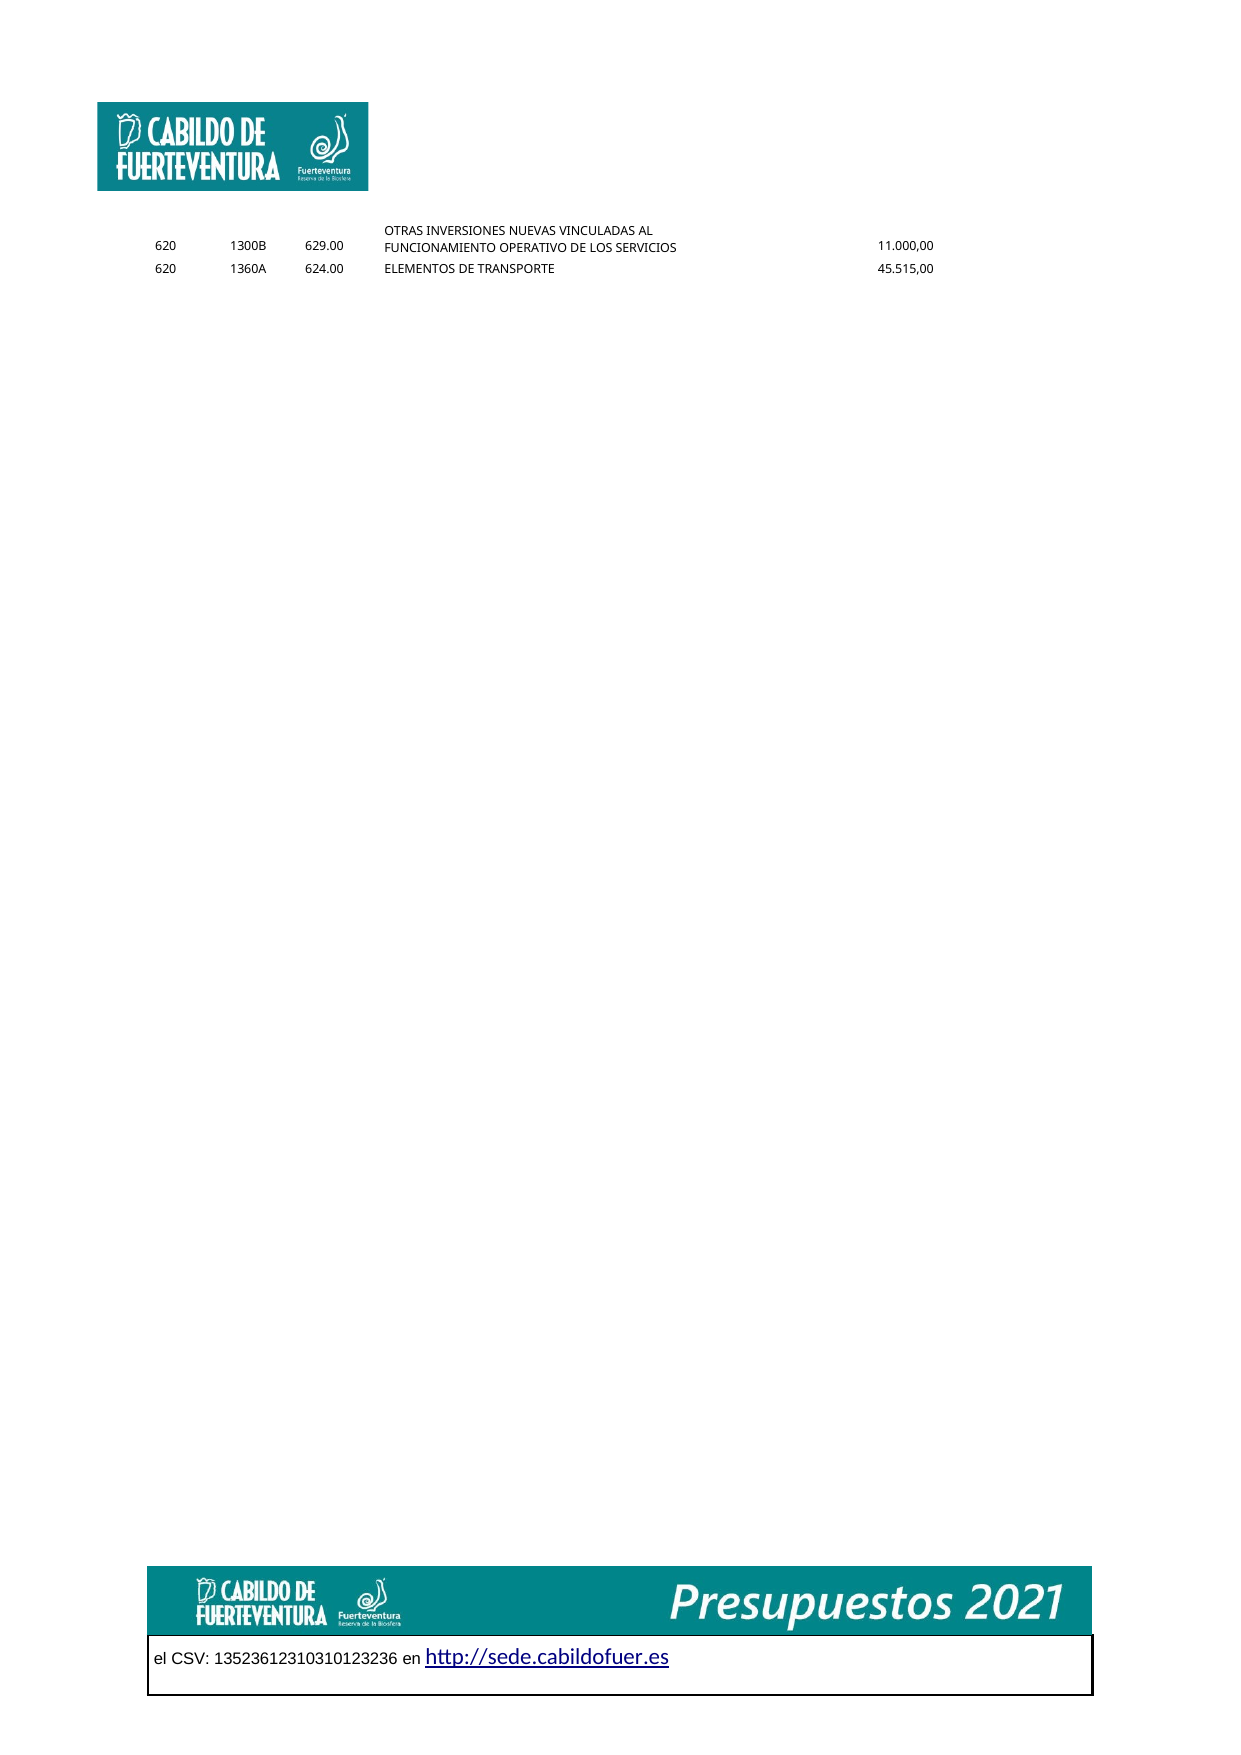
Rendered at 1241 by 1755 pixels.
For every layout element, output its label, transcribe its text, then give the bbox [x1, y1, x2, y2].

table_cell 45.515,00 [827, 258, 948, 283]
table_cell 620 [149, 258, 204, 283]
table_cell 620 [149, 219, 204, 257]
table_cell 1300B [204, 219, 288, 257]
table_cell 624.00 [288, 258, 367, 283]
table_cell 11.000,00 [827, 219, 948, 257]
table_cell OTRAS INVERSIONES NUEVAS VINCULADAS AL FUNCIONAMIENTO OPERATIVO DE LOS SERVICIOS [367, 219, 827, 257]
table_cell 629.00 [288, 219, 367, 257]
table_cell 1360A [204, 258, 288, 283]
table_cell ELEMENTOS DE TRANSPORTE [367, 258, 827, 283]
